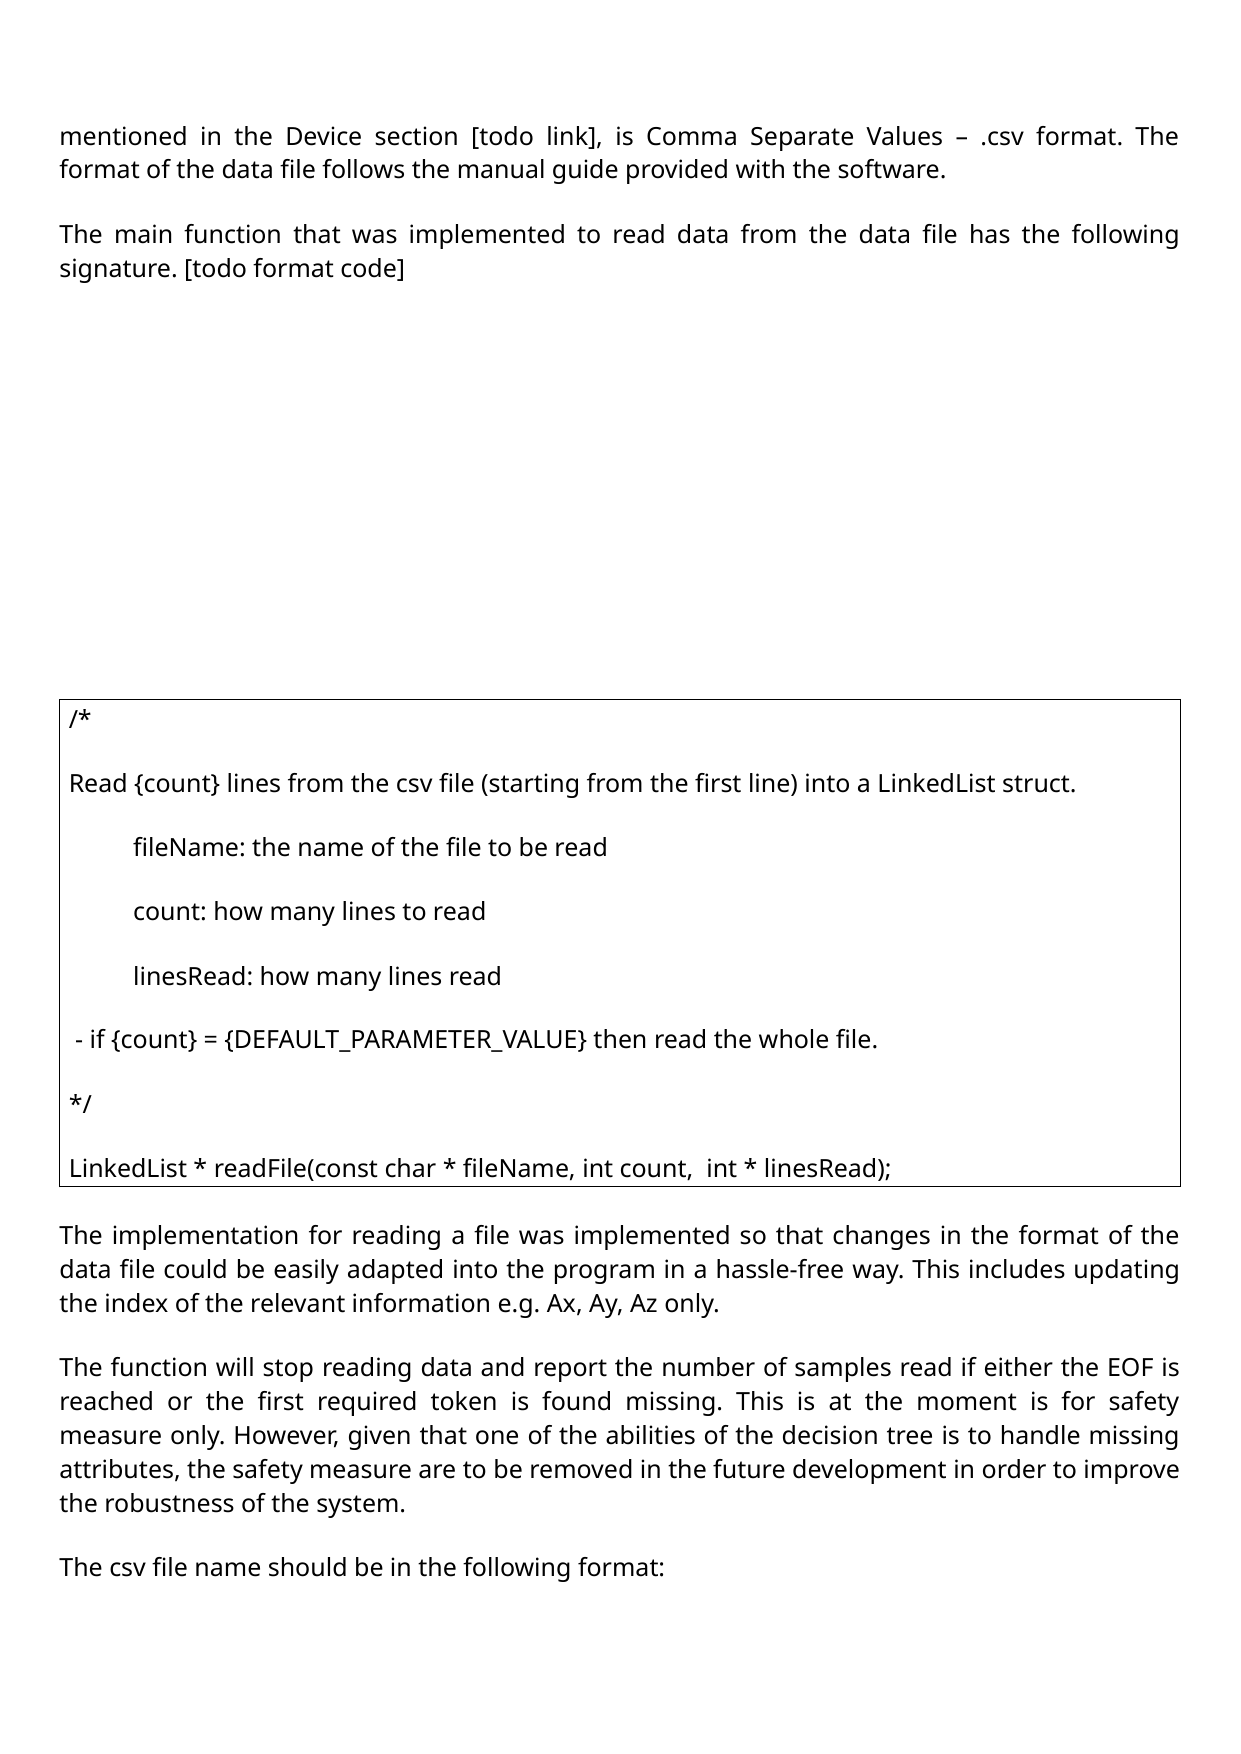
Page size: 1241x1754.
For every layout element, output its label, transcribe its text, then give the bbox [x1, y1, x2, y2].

text The function will stop reading data and report the number of samples read if either the EOF is reached or the first required token is found missing. This is at the moment is for safety measure only. However, given that one of the abilities of the decision tree is to handle missing attributes, the safety measure are to be removed in the future development in order to improve the robustness of the system. [59, 1350, 1181, 1520]
text LinkedList * readFile(const char * fileName, int count, int * linesRead); [60, 1147, 1180, 1186]
text The csv file name should be in the following format: [59, 1550, 1181, 1584]
text The implementation for reading a file was implemented so that changes in the format of the data file could be easily adapted into the program in a hassle-free way. This includes updating the index of the relevant information e.g. Ax, Ay, Az only. [59, 1217, 1181, 1320]
text linesRead: how many lines read [60, 955, 1180, 992]
text count: how many lines to read [60, 891, 1180, 928]
text - if {count} = {DEFAULT_PARAMETER_VALUE} then read the whole file. [60, 1019, 1180, 1056]
text fileName: the name of the file to be read [60, 827, 1180, 864]
text Read {count} lines from the csv file (starting from the first line) into a LinkedList struct. [60, 763, 1180, 800]
text The main function that was implemented to read data from the data file has the following signature. [todo format code] [59, 216, 1181, 284]
text /* [60, 700, 1180, 736]
text */ [60, 1083, 1180, 1120]
text mentioned in the Device section [todo link], is Comma Separate Values – .csv format. The format of the data file follows the manual guide provided with the software. [59, 118, 1181, 186]
